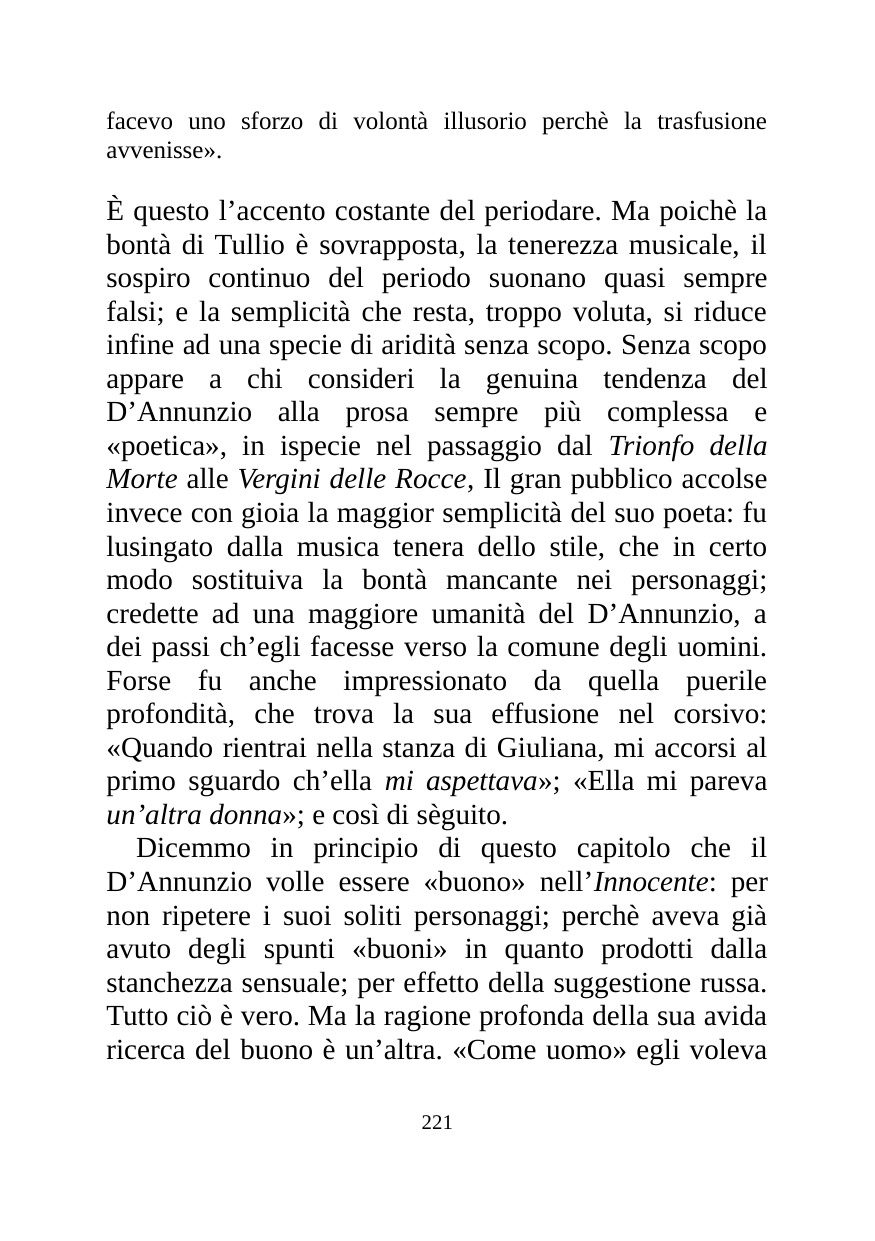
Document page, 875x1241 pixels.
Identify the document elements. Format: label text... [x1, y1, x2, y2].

text facevo uno sforzo di volontà illusorio perchè la trasfusione avvenisse». [106, 106, 768, 164]
text È questo l’accento costante del periodare. Ma poichè la bontà di Tullio è sovrapposta, la tenerezza musicale, il sospiro continuo del periodo suonano quasi sempre falsi; e la semplicità che resta, troppo voluta, si riduce infine ad una specie di aridità senza scopo. Senza scopo appare a chi consideri la genuina tendenza del D’Annunzio alla prosa sempre più complessa e «poetica», in ispecie nel passaggio dal Trionfo della Morte alle Vergini delle Rocce, Il gran pubblico accolse invece con gioia la maggior semplicità del suo poeta: fu lusingato dalla musica tenera dello stile, che in certo modo sostituiva la bontà mancante nei personaggi; credette ad una maggiore umanità del D’Annunzio, a dei passi ch’egli facesse verso la comune degli uomini. Forse fu anche impressionato da quella puerile profondità, che trova la sua effusione nel corsivo: «Quando rientrai nella stanza di Giuliana, mi accorsi al primo sguardo ch’ella mi aspettava»; «Ella mi pareva un’altra donna»; e così di sèguito. [106, 193, 768, 831]
text Dicemmo in principio di questo capitolo che il D’Annunzio volle essere «buono» nell’Innocente: per non ripetere i suoi soliti personaggi; perchè aveva già avuto degli spunti «buoni» in quanto prodotti dalla stanchezza sensuale; per effetto della suggestione russa. Tutto ciò è vero. Ma la ragione profonda della sua avida ricerca del buono è un’altra. «Come uomo» egli voleva [106, 831, 768, 1065]
